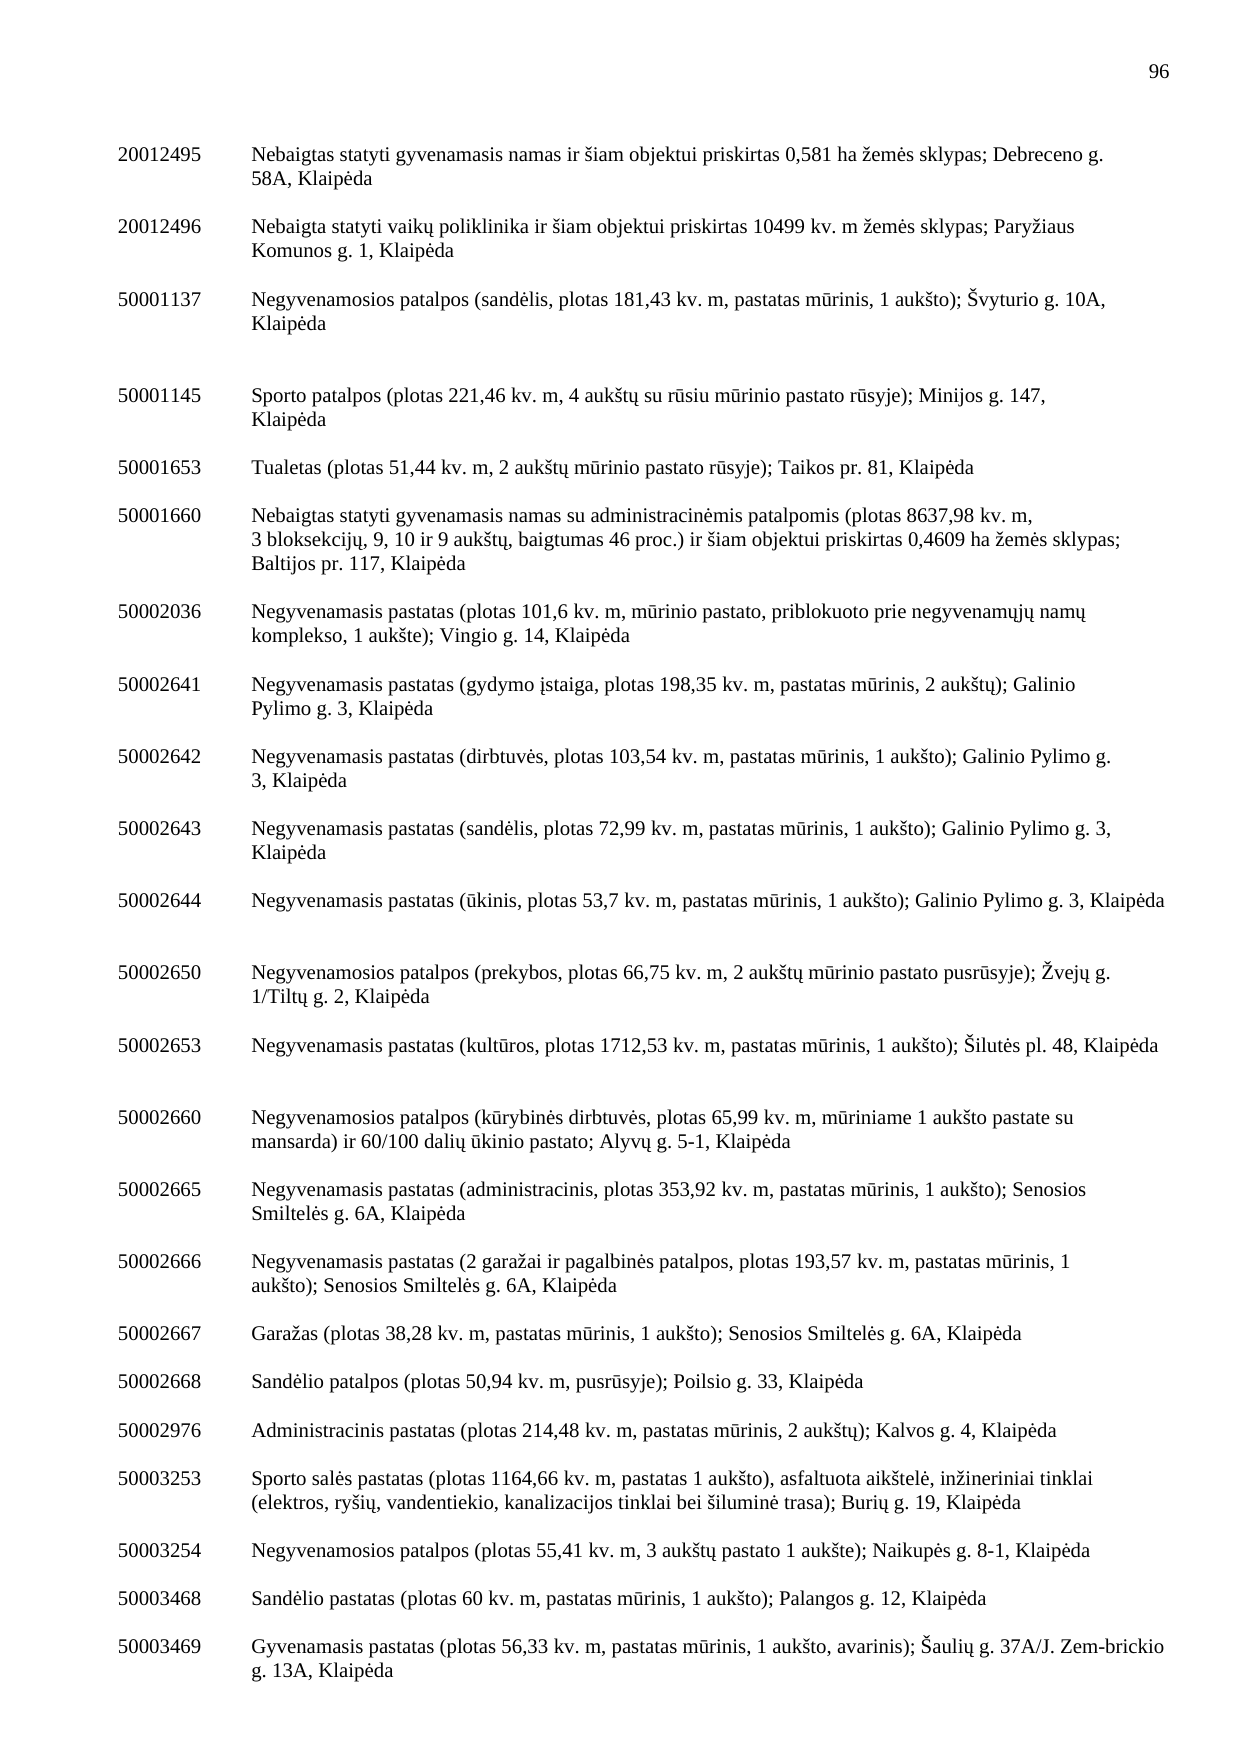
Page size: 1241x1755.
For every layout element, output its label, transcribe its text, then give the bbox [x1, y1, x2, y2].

table_cell [1173, 1418, 1189, 1442]
table_cell [1153, 1466, 1157, 1514]
table_cell [1173, 455, 1189, 479]
table_cell Garažas (plotas 38,28 kv. m, pastatas mūrinis, 1 aukšto); Senosios Smiltelės g. 6A, Klaipėda [240, 1321, 1136, 1345]
table_cell [1153, 503, 1157, 575]
table_cell [1136, 1418, 1152, 1442]
table_cell [1157, 503, 1173, 575]
table_cell [1153, 383, 1157, 431]
table_cell [1136, 503, 1152, 575]
table_cell 50002642 [101, 744, 240, 792]
table_cell Negyvenamasis pastatas (plotas 101,6 kv. m, mūrinio pastato, priblokuoto prie negyvenamųjų namų komplekso, 1 aukšte); Vingio g. 14, Klaipėda [240, 599, 1136, 647]
table_cell 50002667 [101, 1321, 240, 1345]
table_cell [101, 648, 1198, 672]
table_cell [1157, 599, 1173, 647]
table_cell [1173, 1249, 1189, 1297]
table_cell [1153, 816, 1157, 864]
table_cell [1173, 1369, 1189, 1393]
table_cell [1157, 142, 1173, 190]
table_cell Nebaigta statyti vaikų poliklinika ir šiam objektui priskirtas 10499 kv. m žemės sklypas; Paryžiaus Komunos g. 1, Klaipėda [240, 214, 1136, 262]
table_cell [1190, 142, 1198, 190]
table_cell 50002644 [101, 888, 240, 912]
table_cell [1157, 214, 1173, 262]
table_cell 50001660 [101, 503, 240, 575]
table_cell Administracinis pastatas (plotas 214,48 kv. m, pastatas mūrinis, 2 aukštų); Kalvos g. 4, Klaipėda [240, 1418, 1136, 1442]
table_cell [1157, 1538, 1173, 1562]
table_cell [1136, 1321, 1152, 1345]
table_cell [101, 792, 1198, 816]
table_cell [1136, 672, 1152, 720]
table_cell [1157, 1586, 1173, 1610]
table_cell Negyvenamasis pastatas (sandėlis, plotas 72,99 kv. m, pastatas mūrinis, 1 aukšto); Galinio Pylimo g. 3, Klaipėda [240, 816, 1136, 864]
table_cell [101, 431, 1198, 455]
table_cell [1136, 1538, 1152, 1562]
table_cell [1157, 744, 1173, 792]
table_cell Negyvenamosios patalpos (prekybos, plotas 66,75 kv. m, 2 aukštų mūrinio pastato pusrūsyje); Žvejų g. 1/Tiltų g. 2, Klaipėda [240, 960, 1136, 1008]
table_cell [101, 1514, 1198, 1538]
table_cell [101, 1081, 1198, 1105]
table_cell 50002668 [101, 1369, 240, 1393]
table_cell [101, 1057, 1198, 1081]
table_cell [101, 1394, 1198, 1417]
table_cell Sporto salės pastatas (plotas 1164,66 kv. m, pastatas 1 aukšto), asfaltuota aikštelė, inžineriniai tinklai (elektros, ryšių, vandentiekio, kanalizacijos tinklai bei šiluminė trasa); Burių g. 19, Klaipėda [240, 1466, 1136, 1514]
table_cell [1136, 599, 1152, 647]
table_cell [1190, 816, 1198, 864]
table_cell [1157, 383, 1173, 431]
table_cell 50003254 [101, 1538, 240, 1562]
table_cell [1153, 142, 1157, 190]
table_cell 50003469 [101, 1634, 240, 1682]
table_cell 50001137 [101, 287, 240, 335]
table_cell [1173, 1321, 1189, 1345]
table_cell [1173, 672, 1189, 720]
table_cell [1173, 744, 1189, 792]
table_cell [1190, 503, 1198, 575]
table_cell [101, 1297, 1198, 1321]
table_cell 50003468 [101, 1586, 240, 1610]
table_cell [1190, 960, 1198, 1008]
table_cell [1136, 1249, 1152, 1297]
table_cell [1136, 1466, 1152, 1514]
table_cell Nebaigtas statyti gyvenamasis namas su administracinėmis patalpomis (plotas 8637,98 kv. m, 3 bloksekcijų, 9, 10 ir 9 aukštų, baigtumas 46 proc.) ir šiam objektui priskirtas 0,4609 ha žemės sklypas; Baltijos pr. 117, Klaipėda [240, 503, 1136, 575]
table_cell [101, 1225, 1198, 1249]
table_cell [1157, 1105, 1173, 1153]
table_cell [1136, 214, 1152, 262]
table_cell [101, 118, 1198, 142]
table_cell [1157, 455, 1173, 479]
table_cell Negyvenamosios patalpos (plotas 55,41 kv. m, 3 aukštų pastato 1 aukšte); Naikupės g. 8-1, Klaipėda [240, 1538, 1136, 1562]
table_cell 50002643 [101, 816, 240, 864]
table_cell [1153, 1586, 1157, 1610]
table_cell [1190, 1586, 1198, 1610]
table_cell 20012495 [101, 142, 240, 190]
table_cell Sandėlio patalpos (plotas 50,94 kv. m, pusrūsyje); Poilsio g. 33, Klaipėda [240, 1369, 1136, 1393]
table_cell [1173, 142, 1189, 190]
table_cell 20012496 [101, 214, 240, 262]
table_cell 50002976 [101, 1418, 240, 1442]
table_cell [1153, 1418, 1157, 1442]
table_cell [1157, 1466, 1173, 1514]
table_cell [1153, 1177, 1157, 1225]
table_cell Sporto patalpos (plotas 221,46 kv. m, 4 aukštų su rūsiu mūrinio pastato rūsyje); Minijos g. 147, Klaipėda [240, 383, 1136, 431]
table_cell [1153, 455, 1157, 479]
table_cell [1157, 1177, 1173, 1225]
table_cell [1173, 816, 1189, 864]
table_cell [1190, 455, 1198, 479]
table_cell [101, 1345, 1198, 1369]
table_cell [1190, 599, 1198, 647]
table_cell [1190, 672, 1198, 720]
table_cell [1136, 960, 1152, 1008]
table_cell [101, 263, 1198, 287]
table_cell Sandėlio pastatas (plotas 60 kv. m, pastatas mūrinis, 1 aukšto); Palangos g. 12, Klaipėda [240, 1586, 1136, 1610]
table_cell [1136, 1586, 1152, 1610]
table_cell [1190, 1634, 1198, 1682]
table_cell 50002036 [101, 599, 240, 647]
table_cell [1173, 1105, 1189, 1153]
table_cell [1173, 383, 1189, 431]
table_cell [101, 479, 1198, 503]
table_cell [1173, 1466, 1189, 1514]
table_cell 50002660 [101, 1105, 240, 1153]
table_cell Tualetas (plotas 51,44 kv. m, 2 aukštų mūrinio pastato rūsyje); Taikos pr. 81, Klaipėda [240, 455, 1136, 479]
table_cell [1190, 1466, 1198, 1514]
table_cell [1153, 1369, 1157, 1393]
table_cell [1190, 214, 1198, 262]
table_cell [1136, 142, 1152, 190]
table_cell Negyvenamasis pastatas (ūkinis, plotas 53,7 kv. m, pastatas mūrinis, 1 aukšto); Galinio Pylimo g. 3, Klaipėda [240, 888, 1189, 912]
table_cell [1136, 383, 1152, 431]
table_cell [1173, 1538, 1189, 1562]
table_cell 50002665 [101, 1177, 240, 1225]
table_cell [101, 1009, 1198, 1032]
table_cell [1153, 1105, 1157, 1153]
table_cell [1173, 503, 1189, 575]
table_cell [1136, 1369, 1152, 1393]
table_cell [1153, 214, 1157, 262]
table_cell [101, 864, 1198, 888]
table_cell Negyvenamasis pastatas (gydymo įstaiga, plotas 198,35 kv. m, pastatas mūrinis, 2 aukštų); Galinio Pylimo g. 3, Klaipėda [240, 672, 1136, 720]
table_cell [101, 912, 1198, 936]
table_cell [1157, 1321, 1173, 1345]
table_cell [1190, 287, 1198, 335]
table_cell [1190, 383, 1198, 431]
table_cell [1153, 1249, 1157, 1297]
table_cell [1190, 1321, 1198, 1345]
table_cell [1190, 1105, 1198, 1153]
table_cell [1157, 1249, 1173, 1297]
table_cell [1190, 1177, 1198, 1225]
table_cell 50001145 [101, 383, 240, 431]
table_cell [1157, 1369, 1173, 1393]
table_cell [101, 936, 1198, 960]
table_cell [101, 1442, 1198, 1466]
table_cell [1190, 1033, 1198, 1057]
table_cell 50002666 [101, 1249, 240, 1297]
table_cell Negyvenamasis pastatas (2 garažai ir pagalbinės patalpos, plotas 193,57 kv. m, pastatas mūrinis, 1 aukšto); Senosios Smiltelės g. 6A, Klaipėda [240, 1249, 1136, 1297]
table_cell 50002650 [101, 960, 240, 1008]
table_cell [1153, 960, 1157, 1008]
table_cell [1136, 1105, 1152, 1153]
table_cell [101, 1610, 1198, 1634]
table_cell [1157, 960, 1173, 1008]
table_cell Negyvenamosios patalpos (kūrybinės dirbtuvės, plotas 65,99 kv. m, mūriniame 1 aukšto pastate su mansarda) ir 60/100 dalių ūkinio pastato; Alyvų g. 5-1, Klaipėda [240, 1105, 1136, 1153]
table_cell [1157, 672, 1173, 720]
table_cell [1173, 960, 1189, 1008]
table_cell [1190, 1249, 1198, 1297]
table_cell [1190, 1369, 1198, 1393]
table_cell [101, 575, 1198, 599]
table_cell Negyvenamasis pastatas (dirbtuvės, plotas 103,54 kv. m, pastatas mūrinis, 1 aukšto); Galinio Pylimo g. 3, Klaipėda [240, 744, 1136, 792]
table_cell [1153, 672, 1157, 720]
table_cell [101, 1562, 1198, 1586]
table_cell [1157, 1418, 1173, 1442]
table_cell [1190, 888, 1198, 912]
table_cell [1173, 1177, 1189, 1225]
table_cell [101, 720, 1198, 744]
table_cell [1136, 816, 1152, 864]
table_cell [1190, 1418, 1198, 1442]
table_cell [1173, 599, 1189, 647]
table_cell [1153, 744, 1157, 792]
table_cell [1153, 599, 1157, 647]
table_cell [101, 359, 1198, 383]
table_cell [1173, 214, 1189, 262]
table_cell [1136, 1177, 1152, 1225]
table_cell [101, 1153, 1198, 1177]
table_cell 50002641 [101, 672, 240, 720]
table_cell [101, 190, 1198, 214]
table_cell [1153, 1321, 1157, 1345]
table_cell [1157, 816, 1173, 864]
table_cell Nebaigtas statyti gyvenamasis namas ir šiam objektui priskirtas 0,581 ha žemės sklypas; Debreceno g. 58A, Klaipėda [240, 142, 1136, 190]
table_cell [1136, 455, 1152, 479]
table_cell [1173, 1586, 1189, 1610]
table_cell Gyvenamasis pastatas (plotas 56,33 kv. m, pastatas mūrinis, 1 aukšto, avarinis); Šaulių g. 37A/J. Zem-brickio g. 13A, Klaipėda [240, 1634, 1189, 1682]
table_cell 50002653 [101, 1033, 240, 1057]
table_cell 50001653 [101, 455, 240, 479]
table_cell [1190, 744, 1198, 792]
table_cell [1190, 1538, 1198, 1562]
table_cell [1136, 744, 1152, 792]
table_cell Negyvenamasis pastatas (administracinis, plotas 353,92 kv. m, pastatas mūrinis, 1 aukšto); Senosios Smiltelės g. 6A, Klaipėda [240, 1177, 1136, 1225]
table_cell [101, 335, 1198, 359]
table_cell Negyvenamasis pastatas (kultūros, plotas 1712,53 kv. m, pastatas mūrinis, 1 aukšto); Šilutės pl. 48, Klaipėda [240, 1033, 1189, 1057]
table_cell 50003253 [101, 1466, 240, 1514]
table_cell [1153, 1538, 1157, 1562]
table_cell Negyvenamosios patalpos (sandėlis, plotas 181,43 kv. m, pastatas mūrinis, 1 aukšto); Švyturio g. 10A, Klaipėda [240, 287, 1189, 335]
